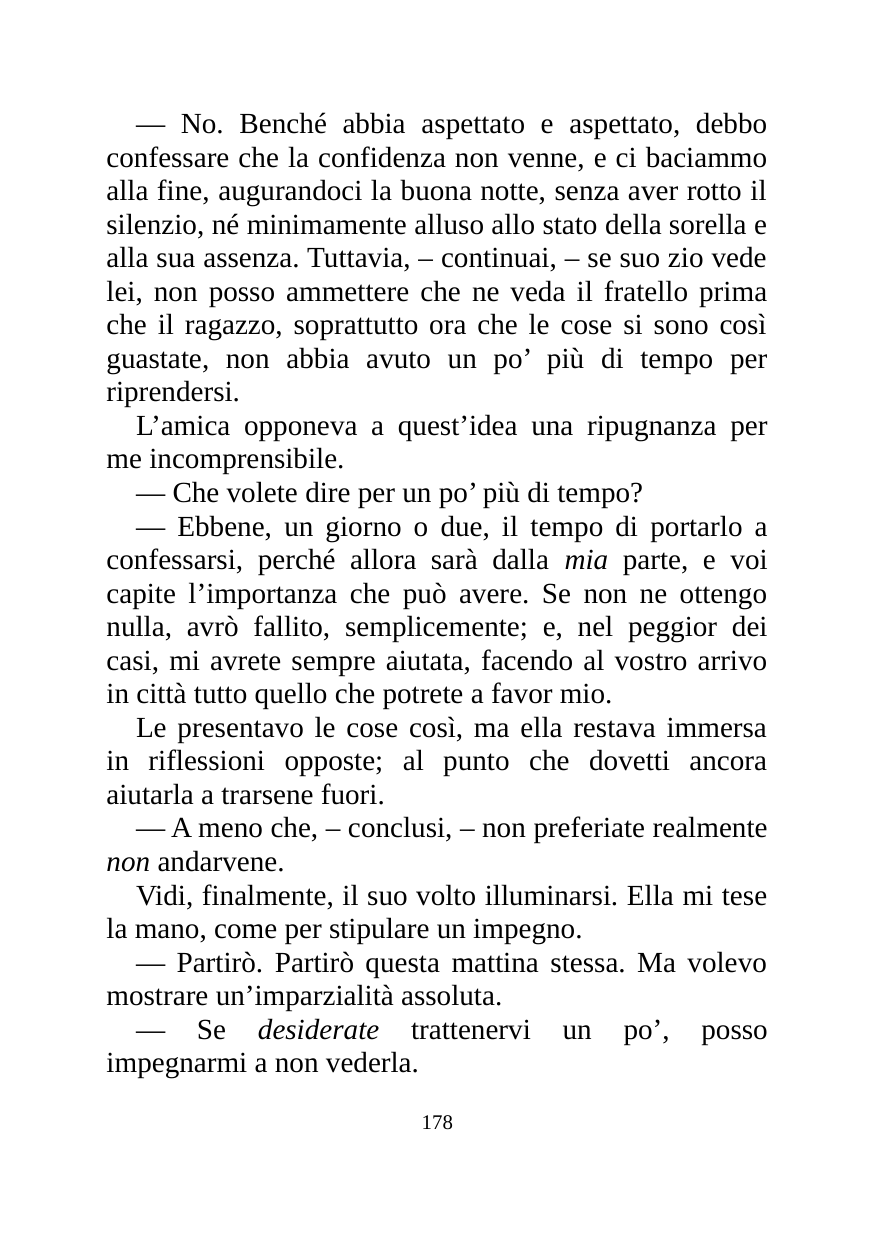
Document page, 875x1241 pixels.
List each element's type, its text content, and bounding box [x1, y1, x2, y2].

text Le presentavo le cose così, ma ella restava immersa in riflessioni opposte; al punto che dovetti ancora aiutarla a trarsene fuori. [106, 710, 768, 811]
text — Che volete dire per un po’ più di tempo? [106, 475, 768, 509]
text — Partirò. Partirò questa mattina stessa. Ma volevo mostrare un’imparzialità assoluta. [106, 945, 768, 1012]
text — Ebbene, un giorno o due, il tempo di portarlo a confessarsi, perché allora sarà dalla mia parte, e voi capite l’importanza che può avere. Se non ne ottengo nulla, avrò fallito, semplicemente; e, nel peggior dei casi, mi avrete sempre aiutata, facendo al vostro arrivo in città tutto quello che potrete a favor mio. [106, 509, 768, 710]
text L’amica opponeva a quest’idea una ripugnanza per me incomprensibile. [106, 408, 768, 475]
text — No. Benché abbia aspettato e aspettato, debbo confessare che la confidenza non venne, e ci baciammo alla fine, augurandoci la buona notte, senza aver rotto il silenzio, né minimamente alluso allo stato della sorella e alla sua assenza. Tuttavia, – continuai, – se suo zio vede lei, non posso ammettere che ne veda il fratello prima che il ragazzo, soprattutto ora che le cose si sono così guastate, non abbia avuto un po’ più di tempo per riprendersi. [106, 106, 768, 408]
text — Se desiderate trattenervi un po’, posso impegnarmi a non vederla. [106, 1012, 768, 1079]
text — A meno che, – conclusi, – non preferiate realmente non andarvene. [106, 811, 768, 878]
text Vidi, finalmente, il suo volto illuminarsi. Ella mi tese la mano, come per stipulare un impegno. [106, 878, 768, 945]
